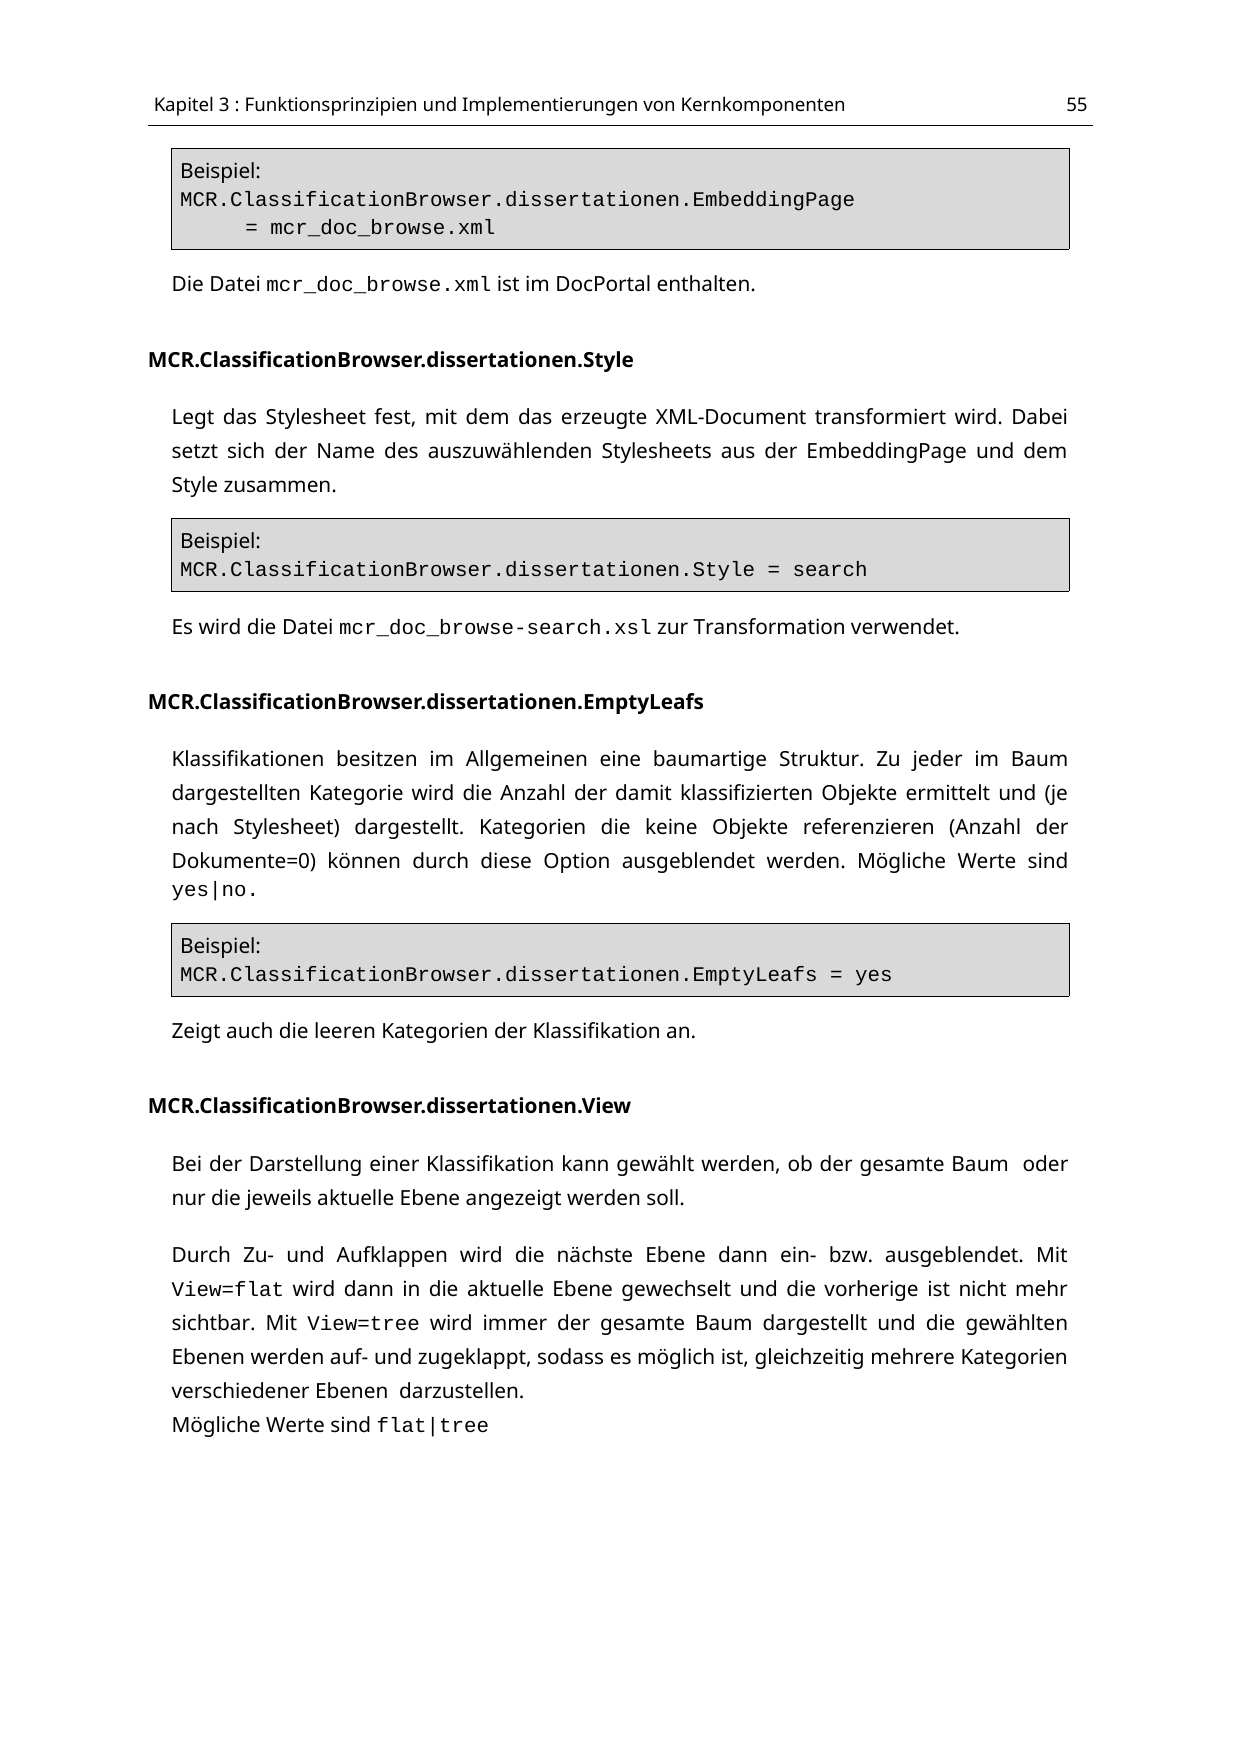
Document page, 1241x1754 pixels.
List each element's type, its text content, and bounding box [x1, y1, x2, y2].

text Durch Zu- und Aufklappen wird die nächste Ebene dann ein- bzw. ausgeblendet. Mit View=flat wird dann in die aktuelle Ebene gewechselt und die vorherige ist nicht mehr sichtbar. Mit View=tree wird immer der gesamte Baum dargestellt und die gewählten Ebenen werden auf- und zugeklappt, sodass es möglich ist, gleichzeitig mehrere Kategorien verschiedener Ebenen darzustellen. Mögliche Werte sind flat|tree [171, 1240, 1069, 1438]
text Beispiel: MCR.ClassificationBrowser.dissertationen.Style = search [172, 519, 1069, 591]
subtitle MCR.ClassificationBrowser.dissertationen.Style [148, 345, 1092, 373]
text Zeigt auch die leeren Kategorien der Klassifikation an. [171, 1016, 1069, 1044]
text Die Datei mcr_doc_browse.xml ist im DocPortal enthalten. [171, 269, 1069, 298]
text Klassifikationen besitzen im Allgemeinen eine baumartige Struktur. Zu jeder im Baum dargestellten Kategorie wird die Anzahl der damit klassifizierten Objekte ermittelt und (je nach Stylesheet) dargestellt. Kategorien die keine Objekte referenzieren (Anzahl der Dokumente=0) können durch diese Option ausgeblendet werden. Mögliche Werte sind yes|no. [171, 744, 1069, 903]
text Es wird die Datei mcr_doc_browse-search.xsl zur Transformation verwendet. [171, 612, 1069, 640]
subtitle MCR.ClassificationBrowser.dissertationen.View [148, 1091, 1092, 1120]
text Bei der Darstellung einer Klassifikation kann gewählt werden, ob der gesamte Baum oder nur die jeweils aktuelle Ebene angezeigt werden soll. [171, 1149, 1069, 1211]
subtitle MCR.ClassificationBrowser.dissertationen.EmptyLeafs [148, 687, 1092, 715]
text Beispiel: MCR.ClassificationBrowser.dissertationen.EmbeddingPage = mcr_doc_browse.xml [172, 149, 1069, 249]
text Legt das Stylesheet fest, mit dem das erzeugte XML-Document transformiert wird. Dabei setzt sich der Name des auszuwählenden Stylesheets aus der EmbeddingPage und dem Style zusammen. [171, 402, 1069, 498]
text Beispiel: MCR.ClassificationBrowser.dissertationen.EmptyLeafs = yes [172, 924, 1069, 996]
